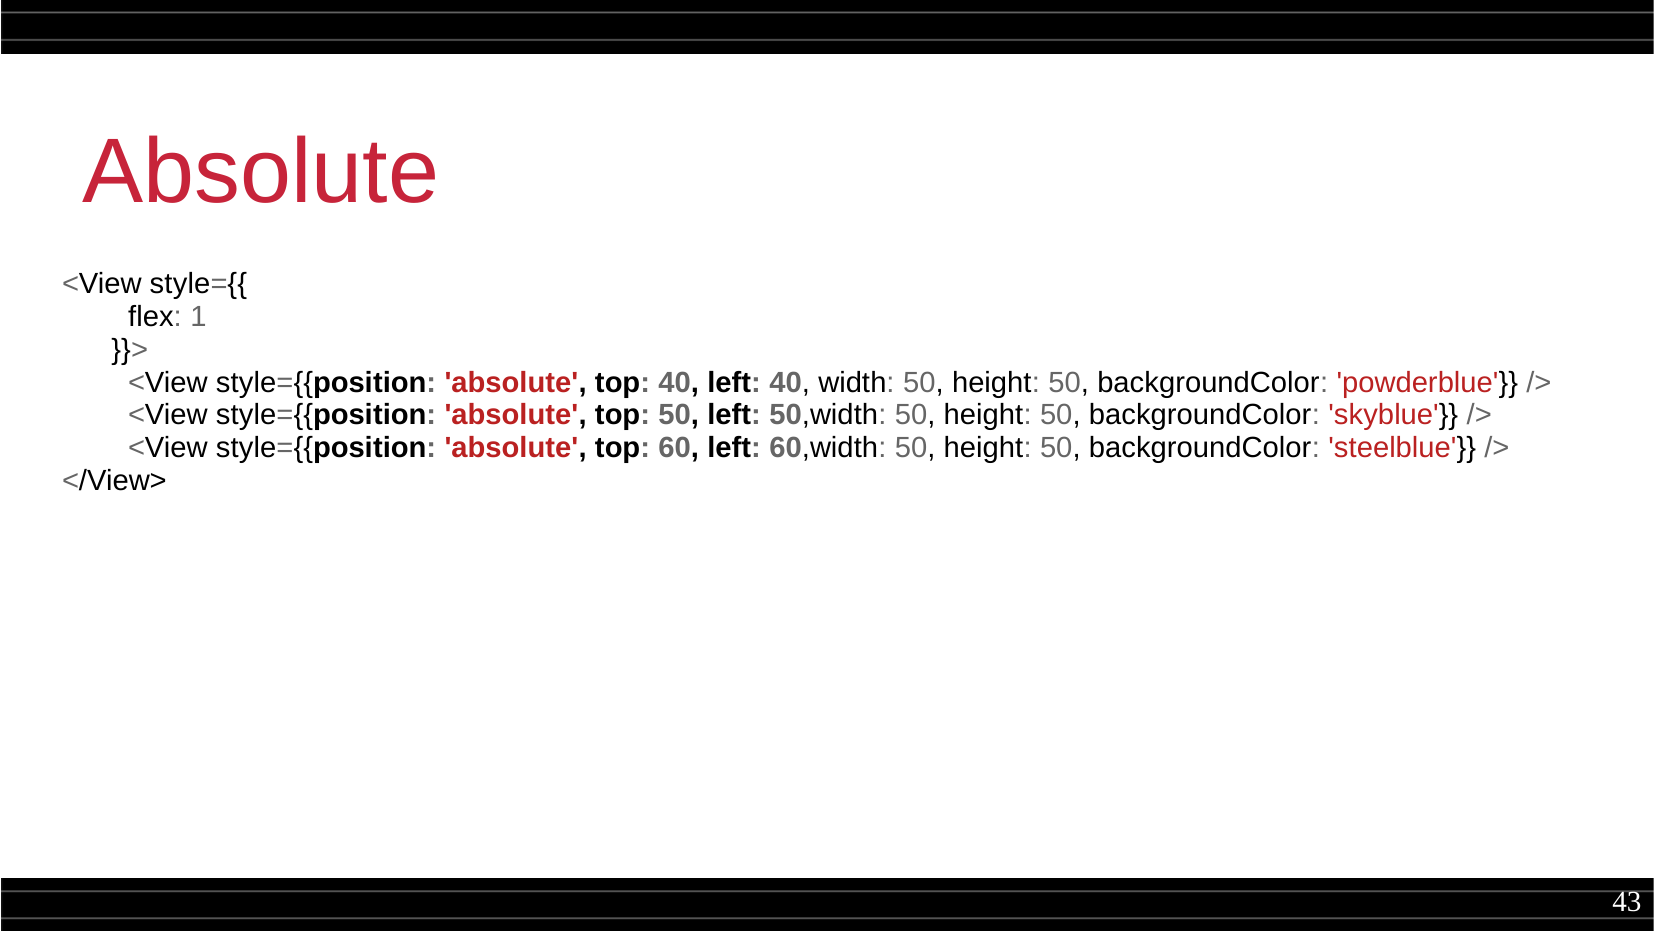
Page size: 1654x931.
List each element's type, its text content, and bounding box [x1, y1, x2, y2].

picture [1, 0, 1654, 54]
text_box <View style={{ flex: 1 }}> <View style={{position: 'absolute', top: 40, left: 40, width: 50, height: 50, backgroundColor: 'powderblue'}} /> <View style={{position: 'absolute', top: 50, left: 50,width: 50, height: 50, backgroundColor: 'skyblue'}} /> <View style={{position: 'absolute', top: 60, left: 60,width: 50, height: 50, backgroundColor: 'steelblue'}} /> </View> [47, 259, 1583, 645]
title Absolute [82, 92, 1571, 249]
picture [1, 878, 1654, 931]
